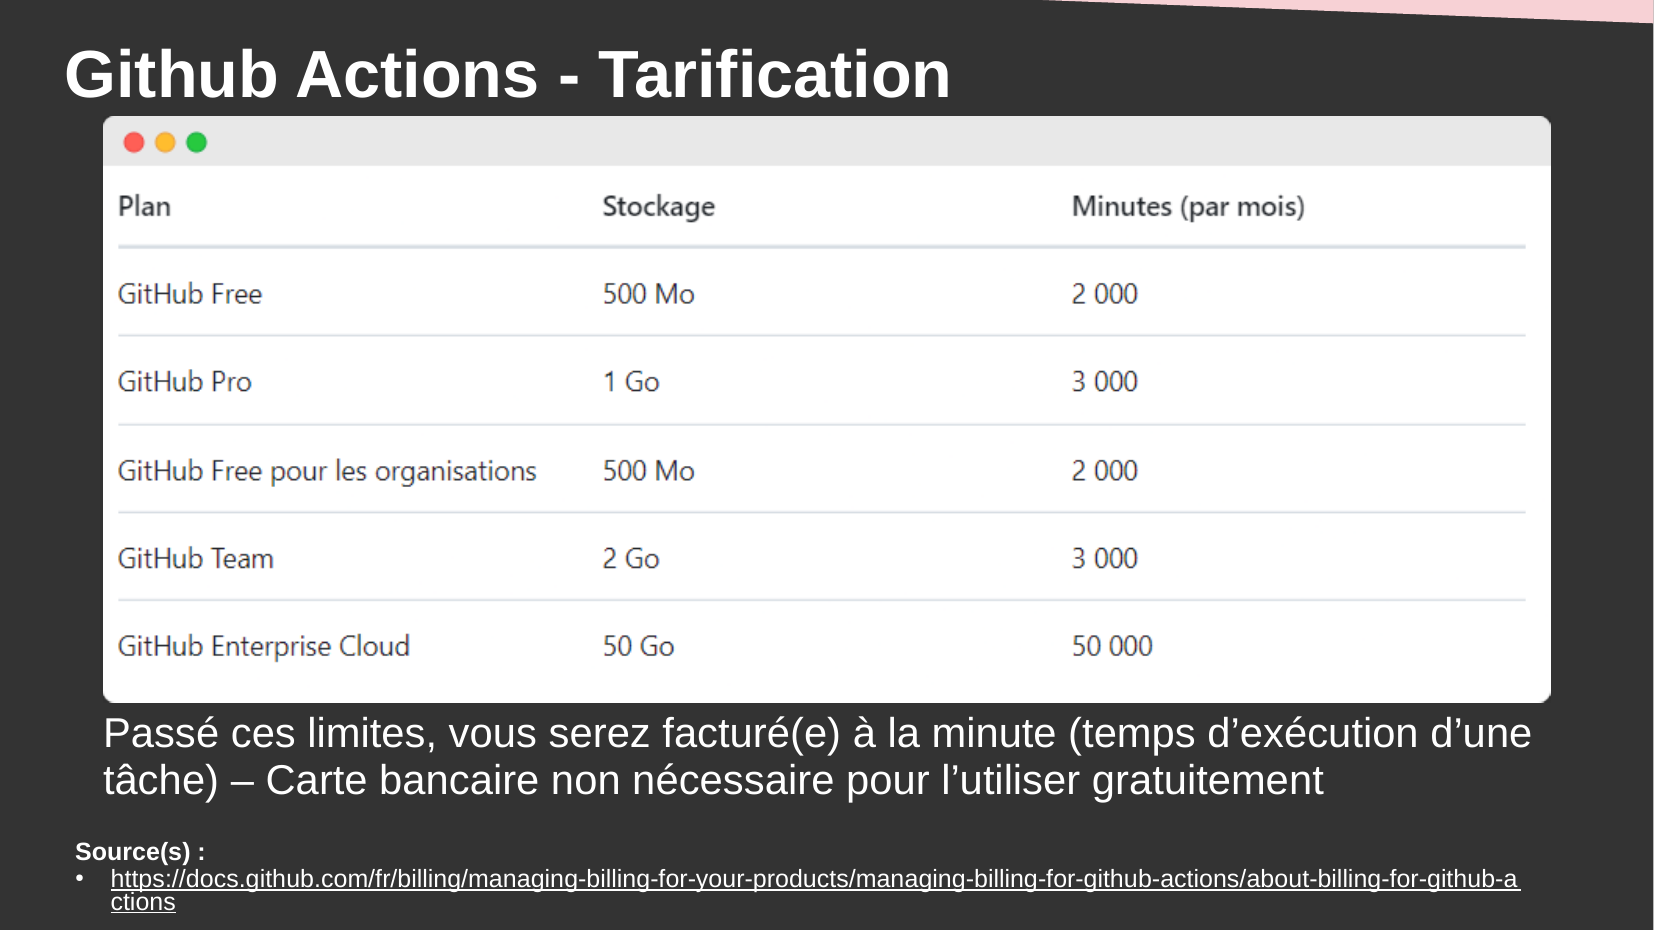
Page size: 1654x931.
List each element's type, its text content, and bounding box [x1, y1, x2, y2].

title Github Actions - Tarification [64, 37, 1105, 119]
text_box Passé ces limites, vous serez facturé(e) à la minute (temps d’exécution d’une tâche) – Carte bancaire non nécessaire pour l’utiliser gratuitement [88, 702, 1589, 811]
text_box Source(s) : https://docs.github.com/fr/billing/managing-billing-for-your-products/managing-billing-for-github-actions/about-billing-for-github-actions [60, 791, 1546, 901]
text_box [1042, 0, 1654, 24]
picture [103, 116, 1551, 703]
